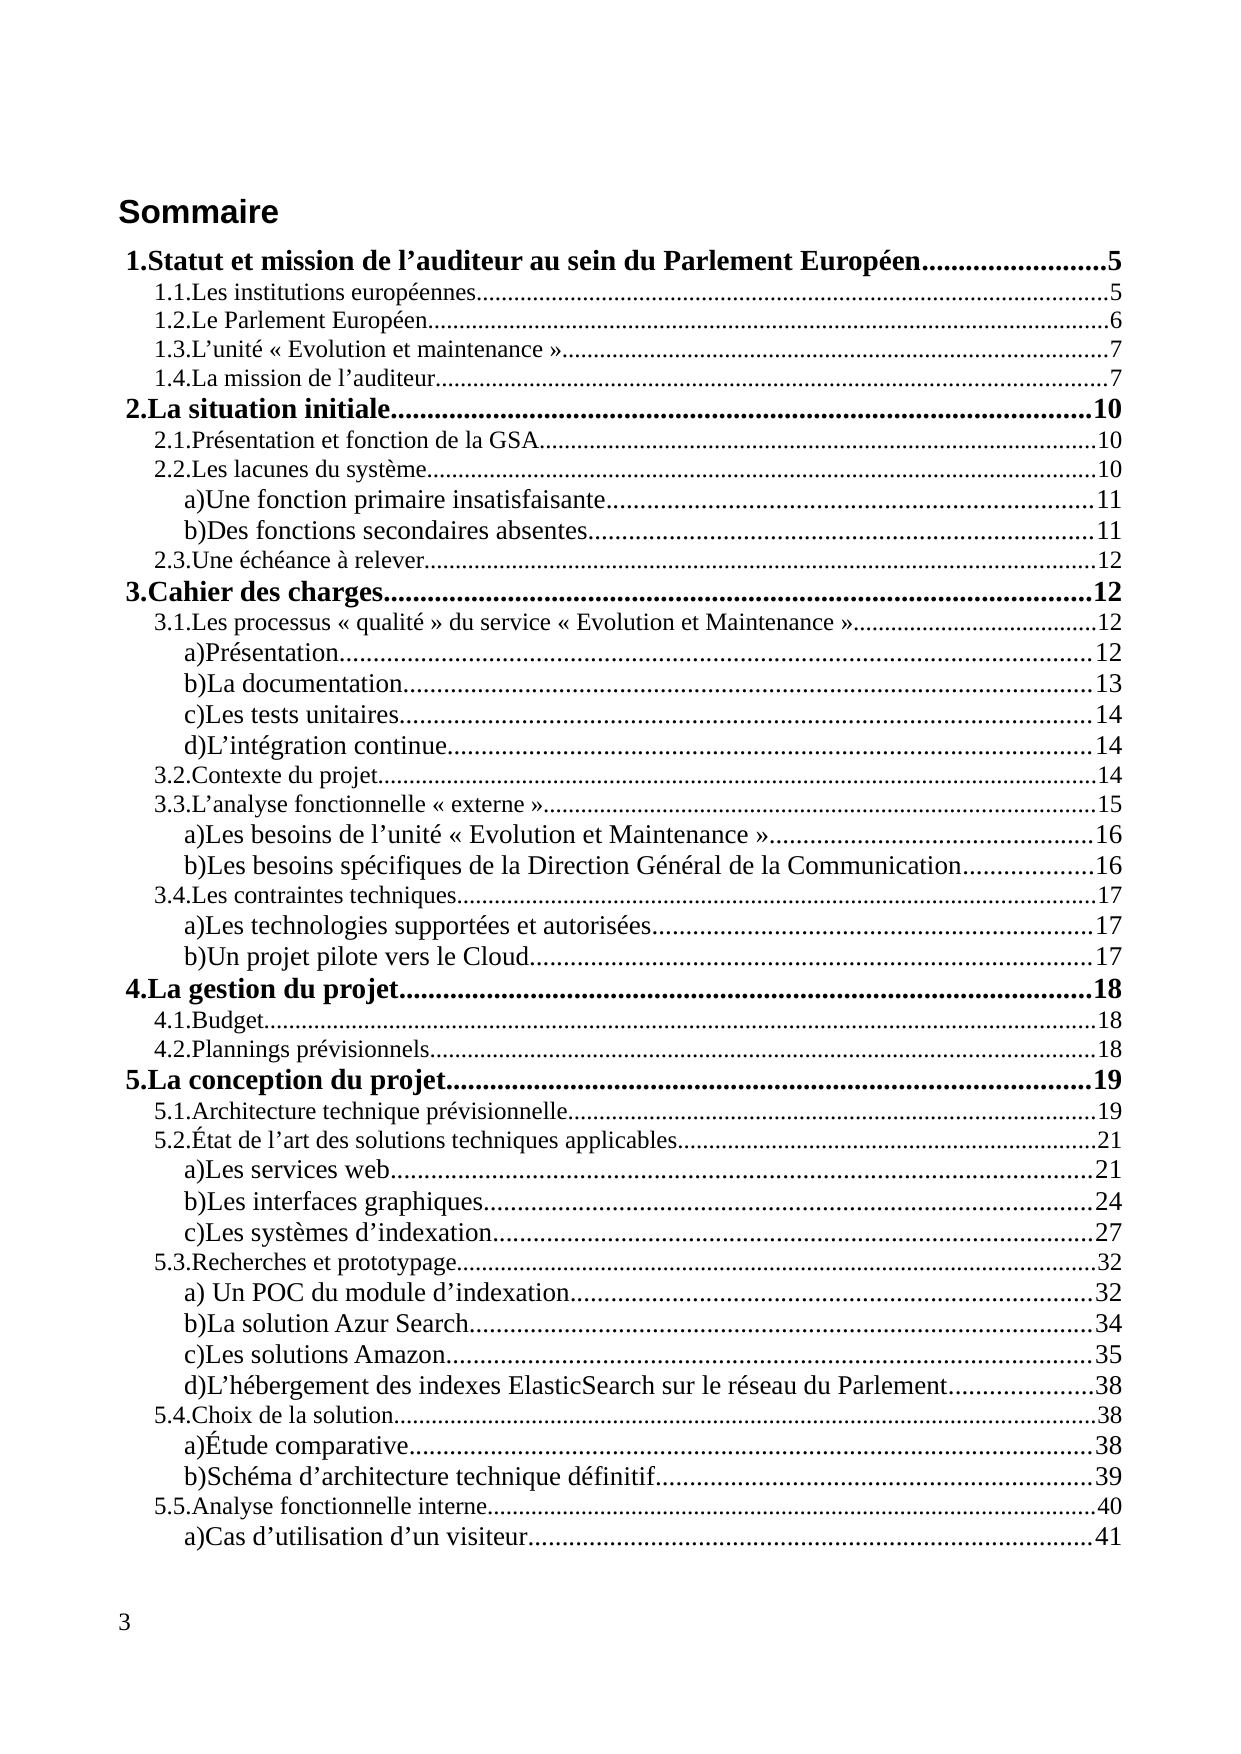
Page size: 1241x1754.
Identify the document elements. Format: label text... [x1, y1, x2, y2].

text a)Les besoins de l’unité « Evolution et Maintenance » 16 [177, 818, 1122, 849]
text 4.1.Budget 18 [148, 1005, 1122, 1034]
text a)Les technologies supportées et autorisées 17 [177, 909, 1122, 940]
text 5.3.Recherches et prototypage 32 [148, 1247, 1122, 1276]
text b)Les besoins spécifiques de la Direction Général de la Communication 16 [177, 849, 1122, 880]
text a)Une fonction primaire insatisfaisante 11 [177, 483, 1122, 514]
subtitle Sommaire [118, 192, 1122, 231]
text 5.4.Choix de la solution 38 [148, 1400, 1122, 1429]
text b)Un projet pilote vers le Cloud 17 [177, 940, 1122, 971]
text 4.La gestion du projet 18 [118, 971, 1122, 1005]
text 2.La situation initiale 10 [118, 392, 1122, 425]
text 3.3.L’analyse fonctionnelle « externe » 15 [148, 789, 1122, 818]
text b)Des fonctions secondaires absentes 11 [177, 514, 1122, 545]
text c)Les tests unitaires 14 [177, 698, 1122, 729]
text a)Les services web 21 [177, 1153, 1122, 1185]
text 1.2.Le Parlement Européen 6 [148, 305, 1122, 334]
text b)La solution Azur Search 34 [177, 1307, 1122, 1338]
text a) Un POC du module d’indexation 32 [177, 1276, 1122, 1307]
text 1.Statut et mission de l’auditeur au sein du Parlement Européen 5 [118, 243, 1122, 277]
text 3.2.Contexte du projet 14 [148, 761, 1122, 789]
text b)Les interfaces graphiques 24 [177, 1185, 1122, 1216]
text 1.1.Les institutions européennes 5 [148, 277, 1122, 305]
text 5.5.Analyse fonctionnelle interne 40 [148, 1491, 1122, 1520]
text 2.1.Présentation et fonction de la GSA 10 [148, 425, 1122, 454]
text 3.4.Les contraintes techniques 17 [148, 880, 1122, 909]
text d)L’intégration continue 14 [177, 729, 1122, 761]
text b)La documentation 13 [177, 667, 1122, 698]
text c)Les solutions Amazon 35 [177, 1338, 1122, 1369]
text a)Cas d’utilisation d’un visiteur 41 [177, 1520, 1122, 1551]
text c)Les systèmes d’indexation 27 [177, 1216, 1122, 1247]
text 5.La conception du projet 19 [118, 1062, 1122, 1096]
text 5.1.Architecture technique prévisionnelle 19 [148, 1096, 1122, 1125]
text 1.3.L’unité « Evolution et maintenance » 7 [148, 334, 1122, 363]
text d)L’hébergement des indexes ElasticSearch sur le réseau du Parlement 38 [177, 1369, 1122, 1400]
text a)Étude comparative 38 [177, 1429, 1122, 1460]
text a)Présentation 12 [177, 636, 1122, 667]
text b)Schéma d’architecture technique définitif 39 [177, 1460, 1122, 1491]
text 5.2.État de l’art des solutions techniques applicables 21 [148, 1125, 1122, 1153]
text 2.3.Une échéance à relever 12 [148, 545, 1122, 574]
text 2.2.Les lacunes du système 10 [148, 454, 1122, 483]
text 3.1.Les processus « qualité » du service « Evolution et Maintenance » 12 [148, 607, 1122, 636]
text 1.4.La mission de l’auditeur 7 [148, 363, 1122, 392]
text 4.2.Plannings prévisionnels 18 [148, 1034, 1122, 1062]
text 3.Cahier des charges 12 [118, 574, 1122, 607]
